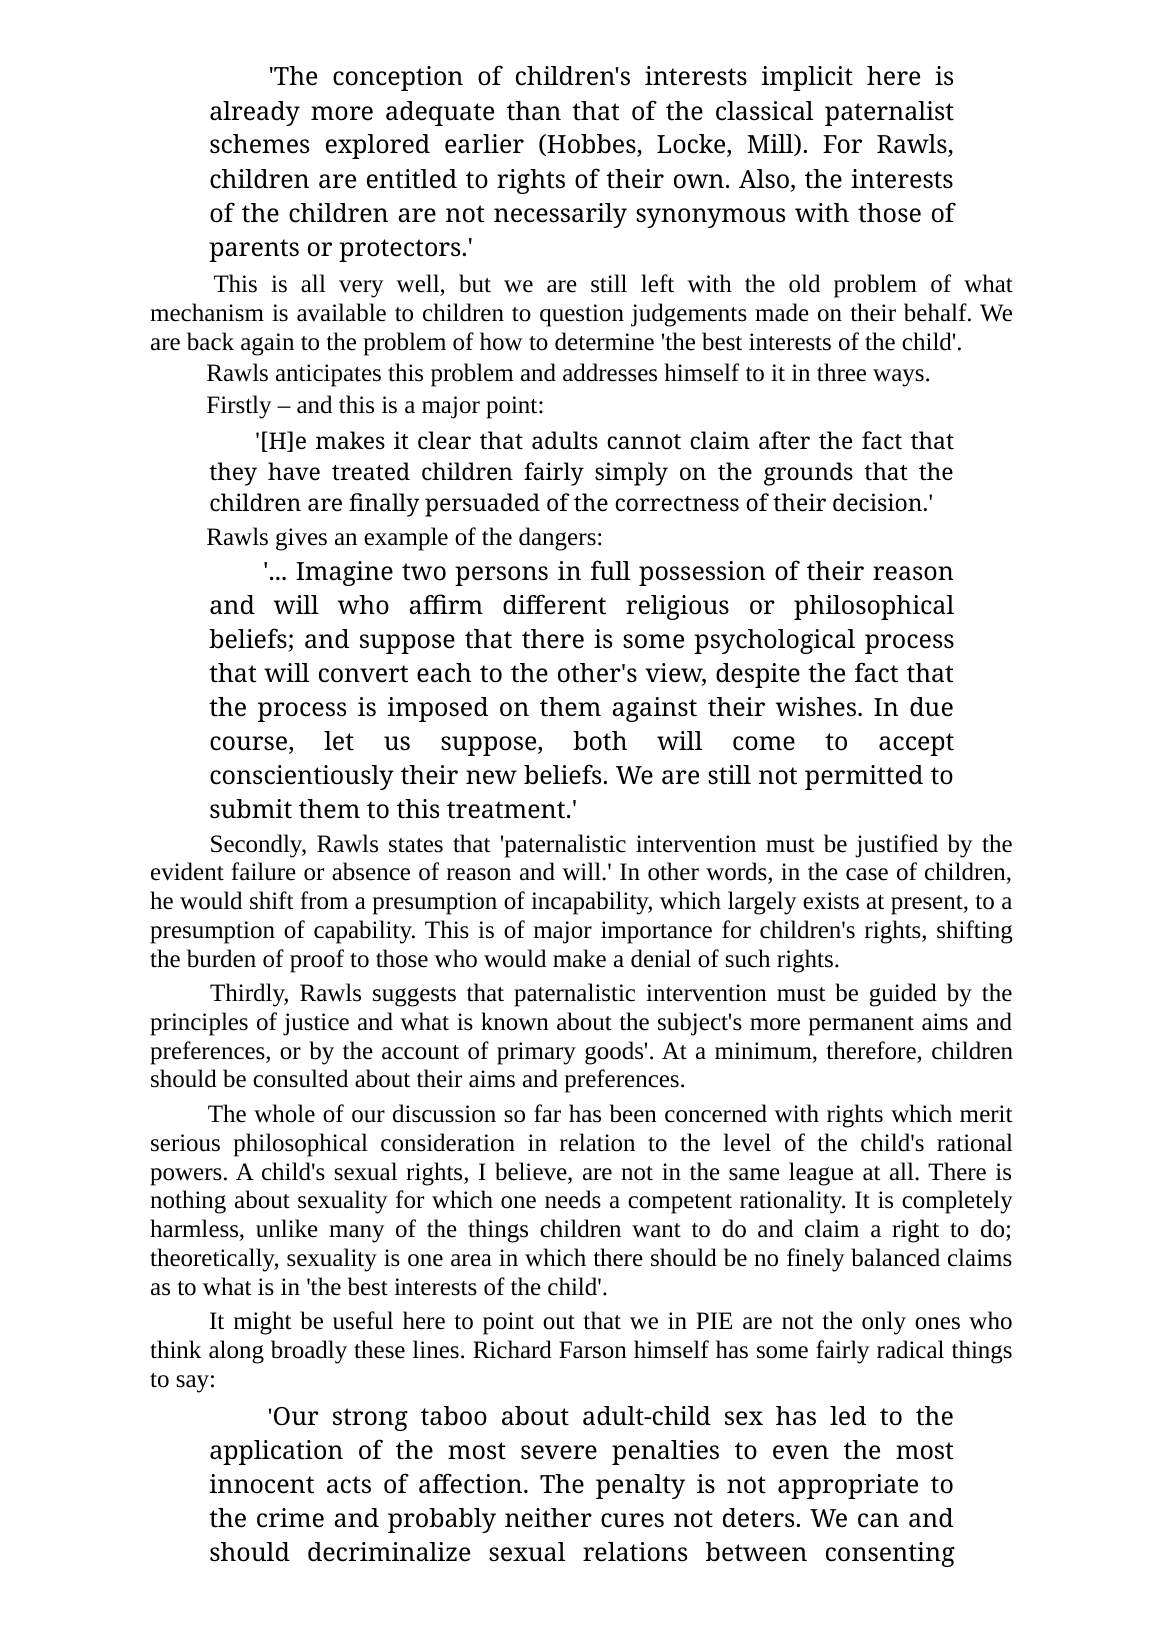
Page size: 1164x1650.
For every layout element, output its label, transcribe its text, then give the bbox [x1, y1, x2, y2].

text Rawls anticipates this problem and addresses himself to it in three ways. [150, 358, 1014, 387]
text It might be useful here to point out that we in PIE are not the only ones who think along broadly these lines. Richard Farson himself has some fairly radical things to say: [150, 1306, 1014, 1393]
text The whole of our discussion so far has been concerned with rights which merit serious philosophical consideration in relation to the level of the child's rational powers. A child's sexual rights, I believe, are not in the same league at all. There is nothing about sexuality for which one needs a competent rationality. It is completely harmless, unlike many of the things children want to do and claim a right to do; theoretically, sexuality is one area in which there should be no finely balanced claims as to what is in 'the best interests of the child'. [150, 1099, 1014, 1301]
text Thirdly, Rawls suggests that paternalistic intervention must be guided by the principles of justice and what is known about the subject's more permanent aims and preferences, or by the account of primary goods'. At a minimum, therefore, children should be consulted about their aims and preferences. [150, 978, 1014, 1093]
text 'Our strong taboo about adult-child sex has led to the application of the most severe penalties to even the most innocent acts of affection. The penalty is not appropriate to the crime and probably neither cures not deters. We can and should decriminalize sexual relations between consenting [209, 1399, 955, 1569]
text This is all very well, but we are still left with the old problem of what mechanism is available to children to question judgements made on their behalf. We are back again to the problem of how to determine 'the best interests of the child'. [150, 269, 1014, 356]
text Rawls gives an example of the dangers: [150, 522, 1014, 550]
text 'The conception of children's interests implicit here is already more adequate than that of the classical paternalist schemes explored earlier (Hobbes, Locke, Mill). For Rawls, children are entitled to rights of their own. Also, the interests of the children are not necessarily synonymous with those of parents or protectors.' [209, 59, 955, 263]
text '... Imagine two persons in full possession of their reason and will who affirm different religious or philosophical beliefs; and suppose that there is some psychological process that will convert each to the other's view, despite the fact that the process is imposed on them against their wishes. In due course, let us suppose, both will come to accept conscientiously their new beliefs. We are still not permitted to submit them to this treatment.' [209, 553, 955, 826]
text '[H]e makes it clear that adults cannot claim after the fact that they have treated children fairly simply on the grounds that the children are finally persuaded of the correctness of their decision.' [209, 425, 955, 519]
text Firstly – and this is a major point: [150, 390, 1014, 419]
text Secondly, Rawls states that 'paternalistic intervention must be justified by the evident failure or absence of reason and will.' In other words, in the case of children, he would shift from a presumption of incapability, which largely exists at present, to a presumption of capability. This is of major importance for children's rights, shifting the burden of proof to those who would make a denial of such rights. [150, 829, 1014, 972]
